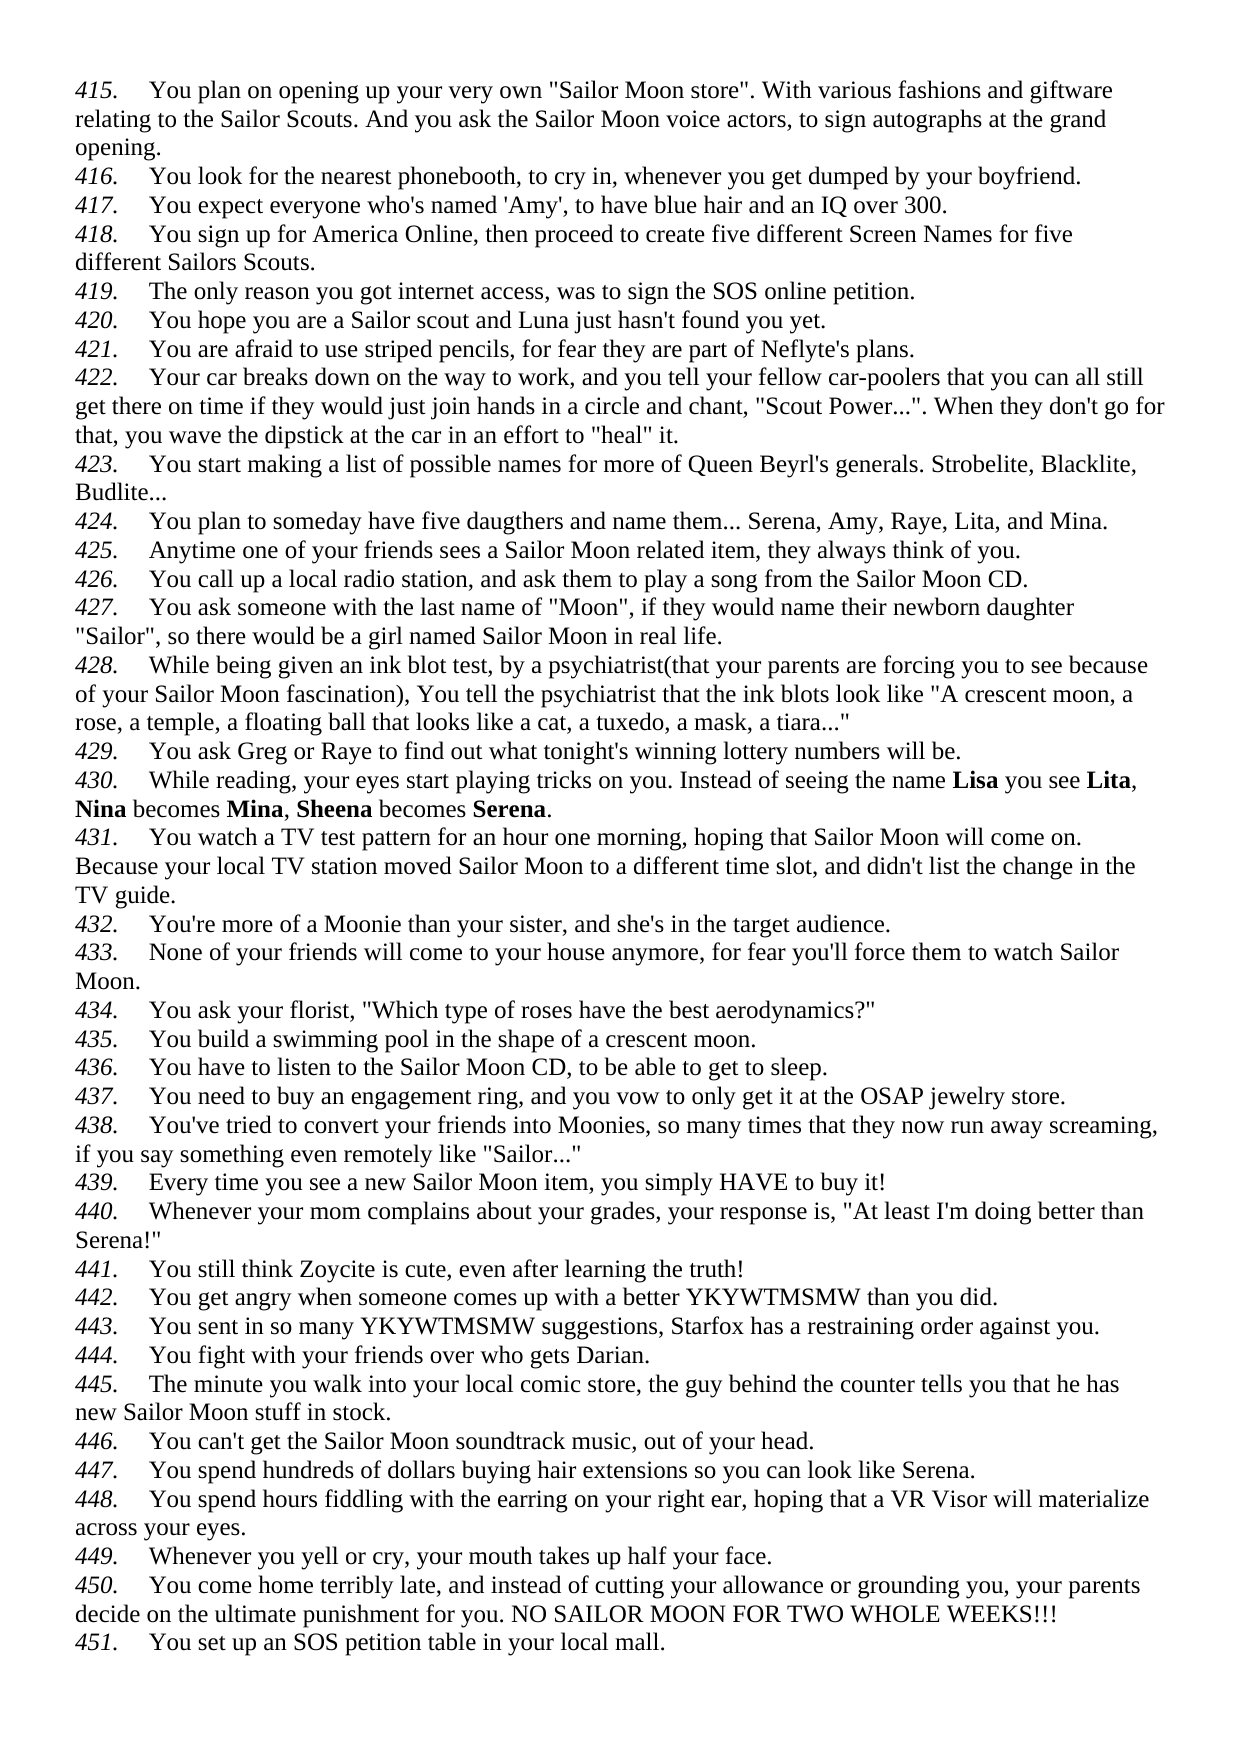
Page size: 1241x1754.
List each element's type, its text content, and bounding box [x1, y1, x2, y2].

list Every time you see a new Sailor Moon item, you simply HAVE to buy it! [75, 1167, 1165, 1196]
list While being given an ink blot test, by a psychiatrist(that your parents are forcing you to see because of your Sailor Moon fascination), You tell the psychiatrist that the ink blots look like "A crescent moon, a rose, a temple, a floating ball that looks like a cat, a tuxedo, a mask, a tiara..." [75, 650, 1165, 736]
list None of your friends will come to your house anymore, for fear you'll force them to watch Sailor Moon. [75, 937, 1165, 995]
list You set up an SOS petition table in your local mall. [75, 1627, 1165, 1656]
list You've tried to convert your friends into Moonies, so many times that they now run away screaming, if you say something even remotely like "Sailor..." [75, 1110, 1165, 1167]
list You call up a local radio station, and ask them to play a song from the Sailor Moon CD. [75, 564, 1165, 592]
list You look for the nearest phonebooth, to cry in, whenever you get dumped by your boyfriend. [75, 161, 1165, 190]
list You hope you are a Sailor scout and Luna just hasn't found you yet. [75, 305, 1165, 334]
list You ask someone with the last name of "Moon", if they would name their newborn daughter "Sailor", so there would be a girl named Sailor Moon in real life. [75, 592, 1165, 650]
list You spend hundreds of dollars buying hair extensions so you can look like Serena. [75, 1455, 1165, 1484]
list You're more of a Moonie than your sister, and she's in the target audience. [75, 909, 1165, 937]
list You watch a TV test pattern for an hour one morning, hoping that Sailor Moon will come on. Because your local TV station moved Sailor Moon to a different time slot, and didn't list the change in the TV guide. [75, 822, 1165, 909]
list The minute you walk into your local comic store, the guy behind the counter tells you that he has new Sailor Moon stuff in stock. [75, 1369, 1165, 1426]
list You ask Greg or Raye to find out what tonight's winning lottery numbers will be. [75, 736, 1165, 765]
list You sent in so many YKYWTMSMW suggestions, Starfox has a restraining order against you. [75, 1311, 1165, 1340]
list You plan to someday have five daugthers and name them... Serena, Amy, Raye, Lita, and Mina. [75, 506, 1165, 535]
list While reading, your eyes start playing tricks on you. Instead of seeing the name Lisa you see Lita, Nina becomes Mina, Sheena becomes Serena. [75, 765, 1165, 822]
list You spend hours fiddling with the earring on your right ear, hoping that a VR Visor will materialize across your eyes. [75, 1484, 1165, 1541]
list You come home terribly late, and instead of cutting your allowance or grounding you, your parents decide on the ultimate punishment for you. NO SAILOR MOON FOR TWO WHOLE WEEKS!!! [75, 1570, 1165, 1627]
list You have to listen to the Sailor Moon CD, to be able to get to sleep. [75, 1052, 1165, 1081]
list You need to buy an engagement ring, and you vow to only get it at the OSAP jewelry store. [75, 1081, 1165, 1110]
list Anytime one of your friends sees a Sailor Moon related item, they always think of you. [75, 535, 1165, 564]
list You can't get the Sailor Moon soundtrack music, out of your head. [75, 1426, 1165, 1455]
list You still think Zoycite is cute, even after learning the truth! [75, 1254, 1165, 1282]
list Whenever your mom complains about your grades, your response is, "At least I'm doing better than Serena!" [75, 1196, 1165, 1254]
list You ask your florist, "Which type of roses have the best aerodynamics?" [75, 995, 1165, 1024]
list You expect everyone who's named 'Amy', to have blue hair and an IQ over 300. [75, 190, 1165, 219]
list The only reason you got internet access, was to sign the SOS online petition. [75, 276, 1165, 305]
list You start making a list of possible names for more of Queen Beyrl's generals. Strobelite, Blacklite, Budlite... [75, 449, 1165, 506]
list Whenever you yell or cry, your mouth takes up half your face. [75, 1541, 1165, 1570]
list You fight with your friends over who gets Darian. [75, 1340, 1165, 1369]
list You are afraid to use striped pencils, for fear they are part of Neflyte's plans. [75, 334, 1165, 362]
list You plan on opening up your very own "Sailor Moon store". With various fashions and giftware relating to the Sailor Scouts. And you ask the Sailor Moon voice actors, to sign autographs at the grand opening. [75, 75, 1165, 161]
list Your car breaks down on the way to work, and you tell your fellow car-poolers that you can all still get there on time if they would just join hands in a circle and chant, "Scout Power...". When they don't go for that, you wave the dipstick at the car in an effort to "heal" it. [75, 362, 1165, 449]
list You get angry when someone comes up with a better YKYWTMSMW than you did. [75, 1282, 1165, 1311]
list You build a swimming pool in the shape of a crescent moon. [75, 1024, 1165, 1052]
list You sign up for America Online, then proceed to create five different Screen Names for five different Sailors Scouts. [75, 219, 1165, 276]
